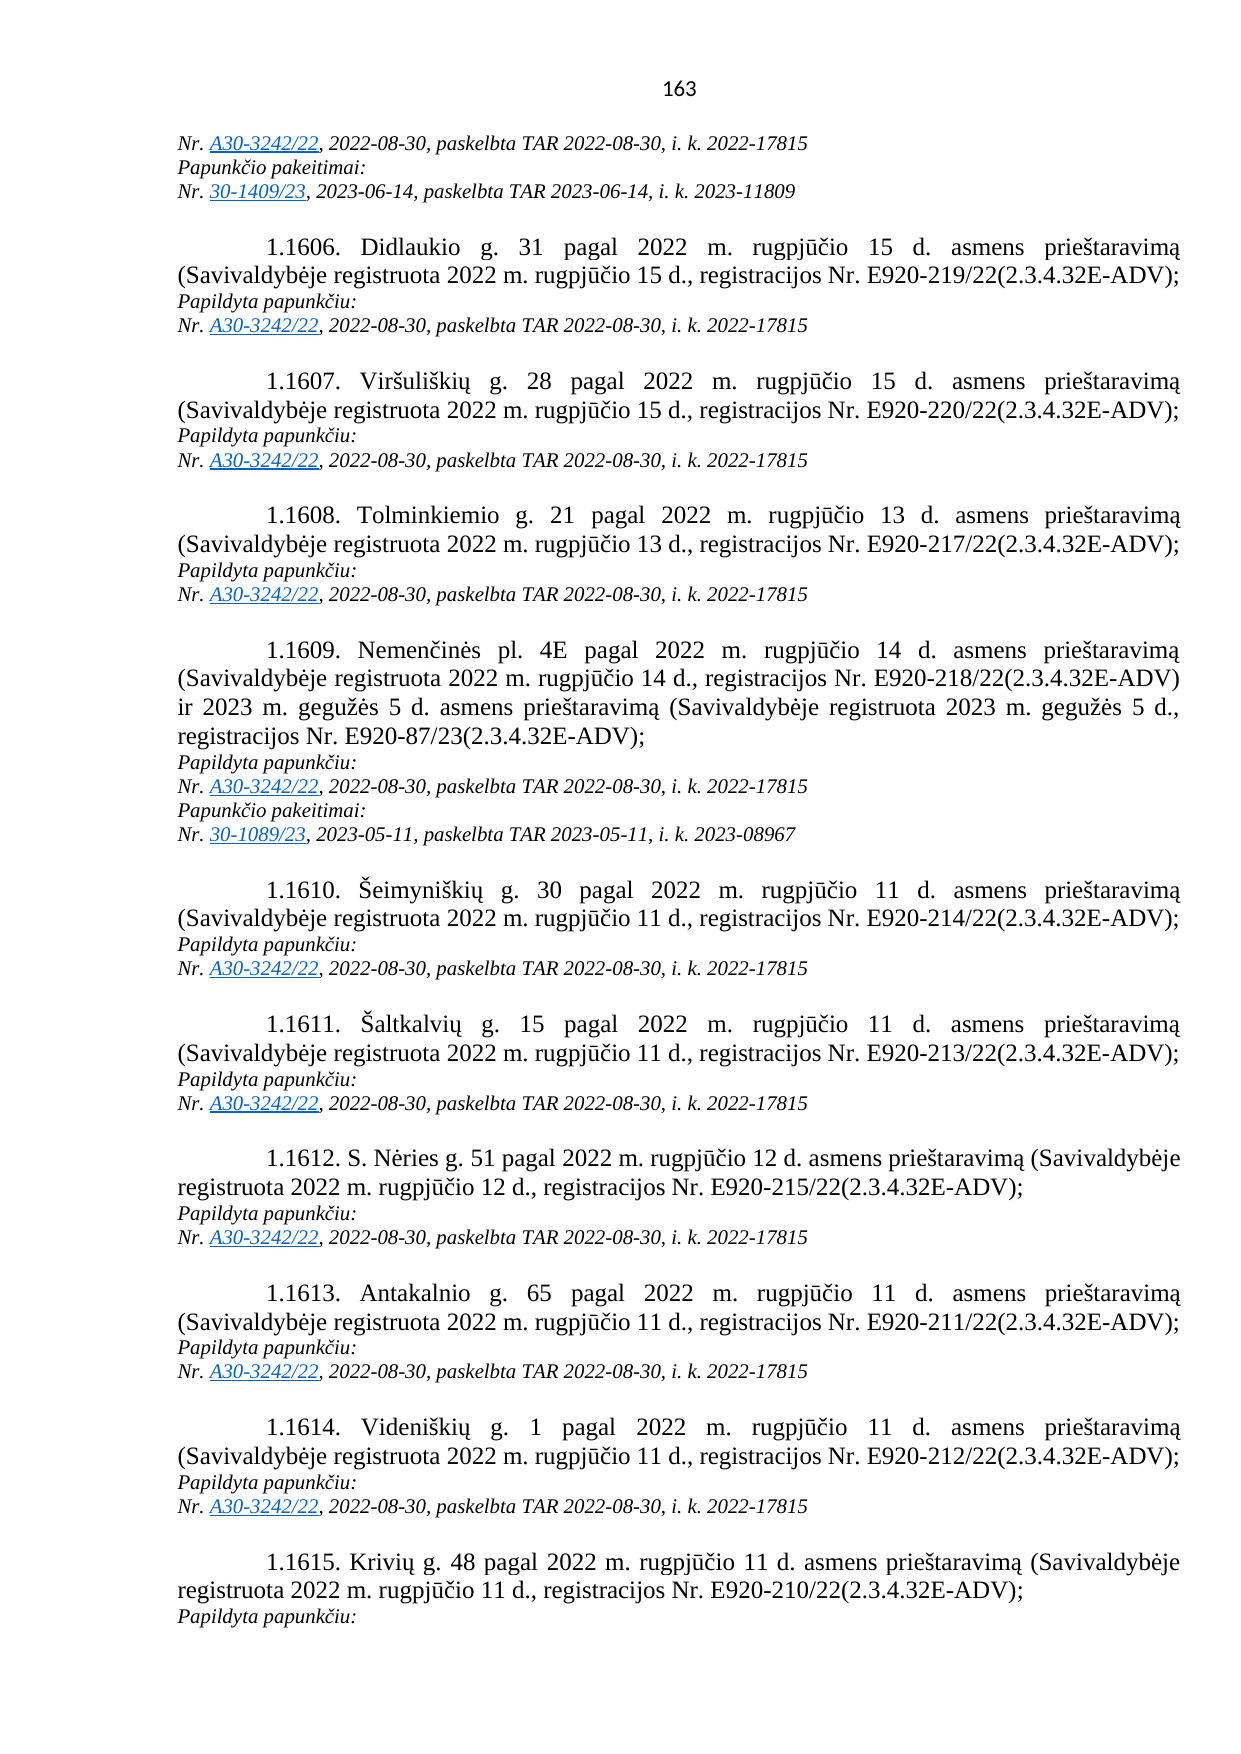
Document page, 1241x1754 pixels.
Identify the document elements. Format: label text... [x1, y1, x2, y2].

text Papildyta papunkčiu: [177, 1201, 1181, 1225]
text Nr. 30-1089/23, 2023-05-11, paskelbta TAR 2023-05-11, i. k. 2023-08967 [177, 822, 1181, 846]
text Papildyta papunkčiu: [177, 932, 1181, 956]
text Nr. A30-3242/22, 2022-08-30, paskelbta TAR 2022-08-30, i. k. 2022-17815 [177, 1494, 1181, 1518]
text 1.1615. Krivių g. 48 pagal 2022 m. rugpjūčio 11 d. asmens prieštaravimą (Savivaldybėje registruota 2022 m. rugpjūčio 11 d., registracijos Nr. E920-210/22(2.3.4.32E-ADV); [177, 1547, 1181, 1604]
text 1.1609. Nemenčinės pl. 4E pagal 2022 m. rugpjūčio 14 d. asmens prieštaravimą (Savivaldybėje registruota 2022 m. rugpjūčio 14 d., registracijos Nr. E920-218/22(2.3.4.32E-ADV) ir 2023 m. gegužės 5 d. asmens prieštaravimą (Savivaldybėje registruota 2023 m. gegužės 5 d., registracijos Nr. E920-87/23(2.3.4.32E-ADV); [177, 635, 1181, 750]
text Nr. 30-1409/23, 2023-06-14, paskelbta TAR 2023-06-14, i. k. 2023-11809 [177, 179, 1181, 203]
text Papildyta papunkčiu: [177, 750, 1181, 774]
text 1.1606. Didlaukio g. 31 pagal 2022 m. rugpjūčio 15 d. asmens prieštaravimą (Savivaldybėje registruota 2022 m. rugpjūčio 15 d., registracijos Nr. E920-219/22(2.3.4.32E-ADV); [177, 232, 1181, 289]
text Papildyta papunkčiu: [177, 1067, 1181, 1091]
text Nr. A30-3242/22, 2022-08-30, paskelbta TAR 2022-08-30, i. k. 2022-17815 [177, 313, 1181, 337]
text Nr. A30-3242/22, 2022-08-30, paskelbta TAR 2022-08-30, i. k. 2022-17815 [177, 956, 1181, 980]
text Papildyta papunkčiu: [177, 1604, 1181, 1628]
text Nr. A30-3242/22, 2022-08-30, paskelbta TAR 2022-08-30, i. k. 2022-17815 [177, 774, 1181, 798]
text 1.1611. Šaltkalvių g. 15 pagal 2022 m. rugpjūčio 11 d. asmens prieštaravimą (Savivaldybėje registruota 2022 m. rugpjūčio 11 d., registracijos Nr. E920-213/22(2.3.4.32E-ADV); [177, 1009, 1181, 1067]
text 1.1607. Viršuliškių g. 28 pagal 2022 m. rugpjūčio 15 d. asmens prieštaravimą (Savivaldybėje registruota 2022 m. rugpjūčio 15 d., registracijos Nr. E920-220/22(2.3.4.32E-ADV); [177, 366, 1181, 423]
text Papildyta papunkčiu: [177, 289, 1181, 313]
text Papunkčio pakeitimai: [177, 155, 1181, 179]
text 1.1612. S. Nėries g. 51 pagal 2022 m. rugpjūčio 12 d. asmens prieštaravimą (Savivaldybėje registruota 2022 m. rugpjūčio 12 d., registracijos Nr. E920-215/22(2.3.4.32E-ADV); [177, 1143, 1181, 1201]
text 1.1614. Videniškių g. 1 pagal 2022 m. rugpjūčio 11 d. asmens prieštaravimą (Savivaldybėje registruota 2022 m. rugpjūčio 11 d., registracijos Nr. E920-212/22(2.3.4.32E-ADV); [177, 1412, 1181, 1470]
text 1.1608. Tolminkiemio g. 21 pagal 2022 m. rugpjūčio 13 d. asmens prieštaravimą (Savivaldybėje registruota 2022 m. rugpjūčio 13 d., registracijos Nr. E920-217/22(2.3.4.32E-ADV); [177, 500, 1181, 558]
text Nr. A30-3242/22, 2022-08-30, paskelbta TAR 2022-08-30, i. k. 2022-17815 [177, 447, 1181, 472]
text Papildyta papunkčiu: [177, 423, 1181, 447]
text 1.1613. Antakalnio g. 65 pagal 2022 m. rugpjūčio 11 d. asmens prieštaravimą (Savivaldybėje registruota 2022 m. rugpjūčio 11 d., registracijos Nr. E920-211/22(2.3.4.32E-ADV); [177, 1278, 1181, 1335]
text Nr. A30-3242/22, 2022-08-30, paskelbta TAR 2022-08-30, i. k. 2022-17815 [177, 1225, 1181, 1249]
text Nr. A30-3242/22, 2022-08-30, paskelbta TAR 2022-08-30, i. k. 2022-17815 [177, 1359, 1181, 1383]
text Nr. A30-3242/22, 2022-08-30, paskelbta TAR 2022-08-30, i. k. 2022-17815 [177, 1091, 1181, 1115]
text Papunkčio pakeitimai: [177, 798, 1181, 822]
text Nr. A30-3242/22, 2022-08-30, paskelbta TAR 2022-08-30, i. k. 2022-17815 [177, 131, 1181, 155]
text Papildyta papunkčiu: [177, 1470, 1181, 1494]
text Papildyta papunkčiu: [177, 558, 1181, 582]
text Nr. A30-3242/22, 2022-08-30, paskelbta TAR 2022-08-30, i. k. 2022-17815 [177, 582, 1181, 606]
text 1.1610. Šeimyniškių g. 30 pagal 2022 m. rugpjūčio 11 d. asmens prieštaravimą (Savivaldybėje registruota 2022 m. rugpjūčio 11 d., registracijos Nr. E920-214/22(2.3.4.32E-ADV); [177, 875, 1181, 932]
text Papildyta papunkčiu: [177, 1335, 1181, 1359]
